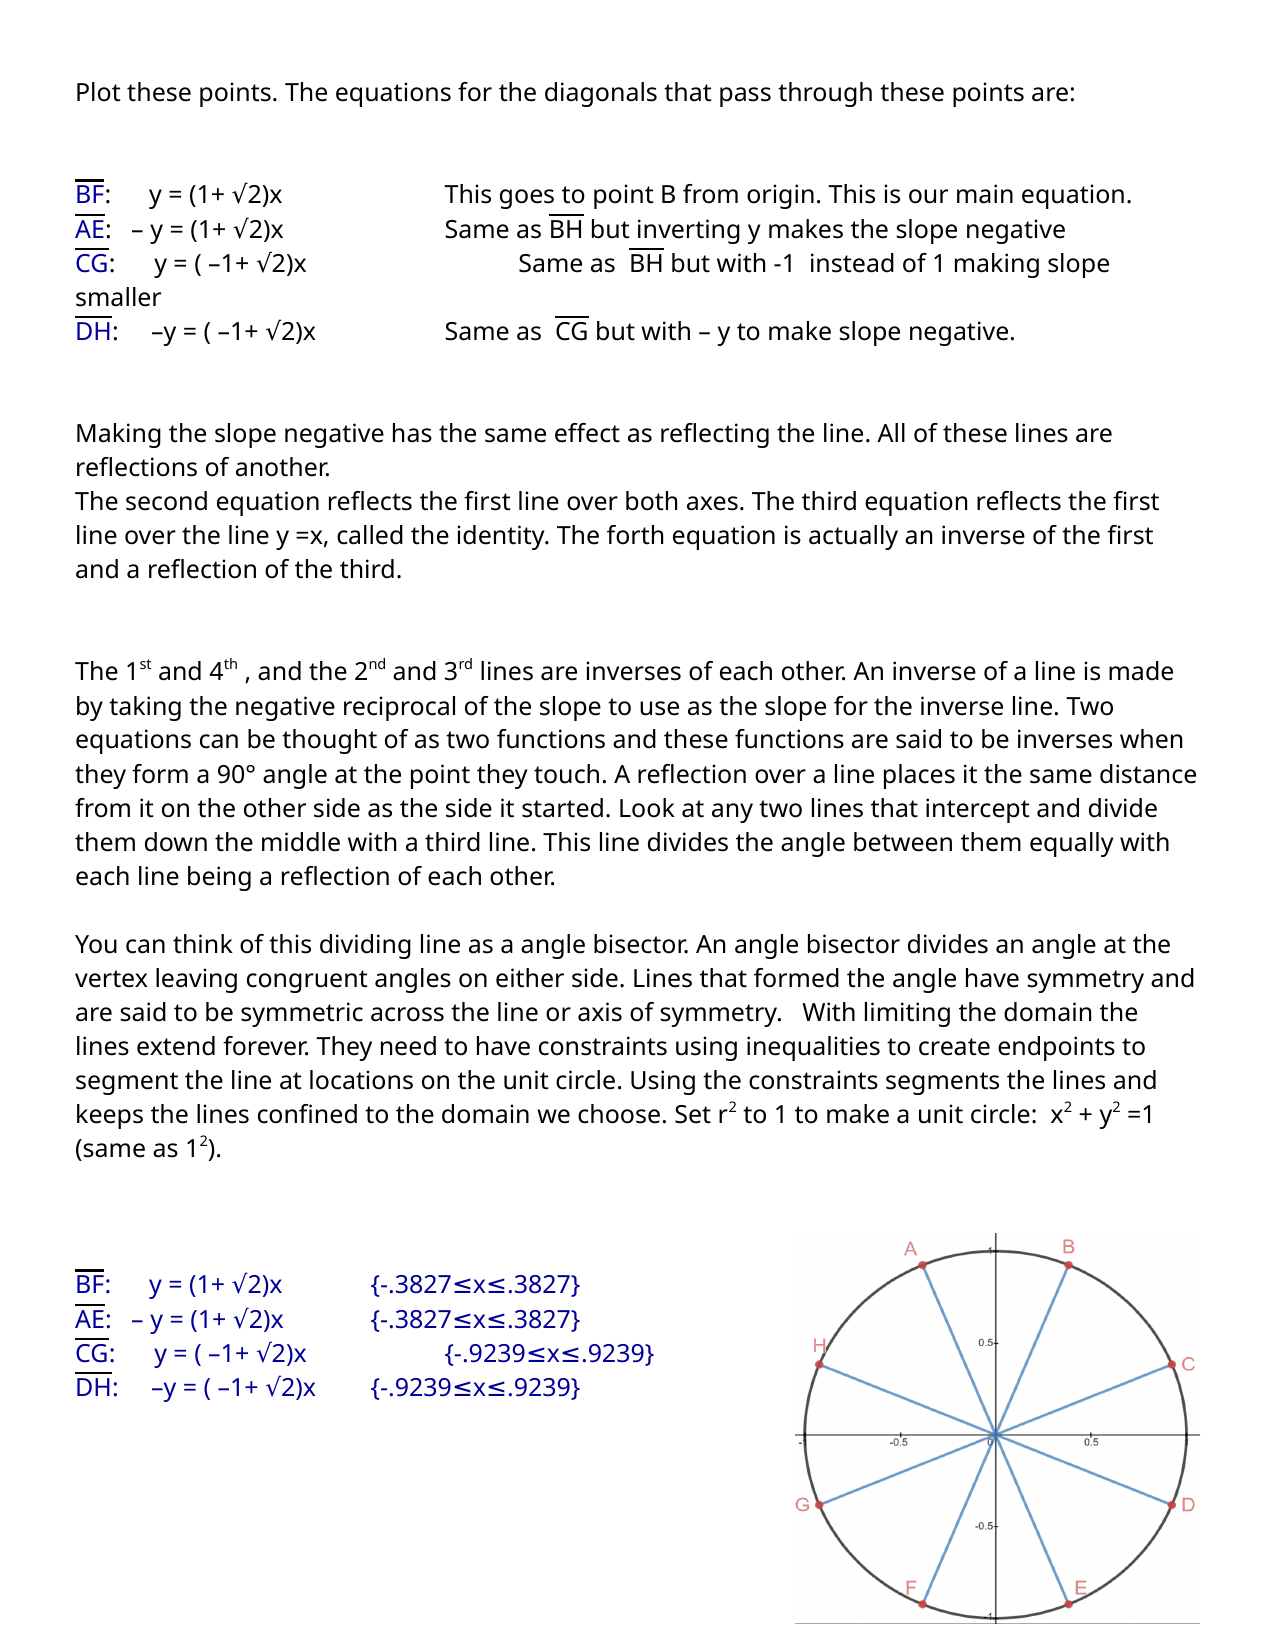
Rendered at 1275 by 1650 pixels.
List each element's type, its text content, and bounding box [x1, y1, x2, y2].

picture [795, 1233, 1200, 1624]
text BF: y = (1+ √2)x {-.3827≤x≤.3827} [75, 1267, 795, 1301]
text The second equation reflects the first line over both axes. The third equation reflects the first line over the line y =x, called the identity. The forth equation is actually an inverse of the first and a reflection of the third. [75, 484, 1200, 586]
text Plot these points. The equations for the diagonals that pass through these points are: [75, 75, 1200, 109]
text AE: – y = (1+ √2)x {-.3827≤x≤.3827} [75, 1301, 795, 1335]
text BF: y = (1+ √2)x This goes to point B from origin. This is our main equation. [75, 177, 1200, 211]
text AE: – y = (1+ √2)x Same as BH but inverting y makes the slope negative [75, 211, 1200, 245]
text You can think of this dividing line as a angle bisector. An angle bisector divides an angle at the vertex leaving congruent angles on either side. Lines that formed the angle have symmetry and are said to be symmetric across the line or axis of symmetry. With limiting the domain the lines extend forever. They need to have constraints using inequalities to create endpoints to segment the line at locations on the unit circle. Using the constraints segments the lines and keeps the lines confined to the domain we choose. Set r2 to 1 to make a unit circle: x2 + y2 =1 (same as 12). [75, 927, 1200, 1165]
text CG: y = ( –1+ √2)x {-.9239≤x≤.9239} [75, 1335, 795, 1369]
text DH: –y = ( –1+ √2)x {-.9239≤x≤.9239} [75, 1369, 795, 1403]
text Making the slope negative has the same effect as reflecting the line. All of these lines are reflections of another. [75, 416, 1200, 484]
text DH: –y = ( –1+ √2)x Same as CG but with – y to make slope negative. [75, 313, 1200, 347]
text CG: y = ( –1+ √2)x Same as BH but with -1 instead of 1 making slope smaller [75, 245, 1200, 313]
text The 1st and 4th , and the 2nd and 3rd lines are inverses of each other. An inverse of a line is made by taking the negative reciprocal of the slope to use as the slope for the inverse line. Two equations can be thought of as two functions and these functions are said to be inverses when they form a 90° angle at the point they touch. A reflection over a line places it the same distance from it on the other side as the side it started. Look at any two lines that intercept and divide them down the middle with a third line. This line divides the angle between them equally with each line being a reflection of each other. [75, 654, 1200, 892]
